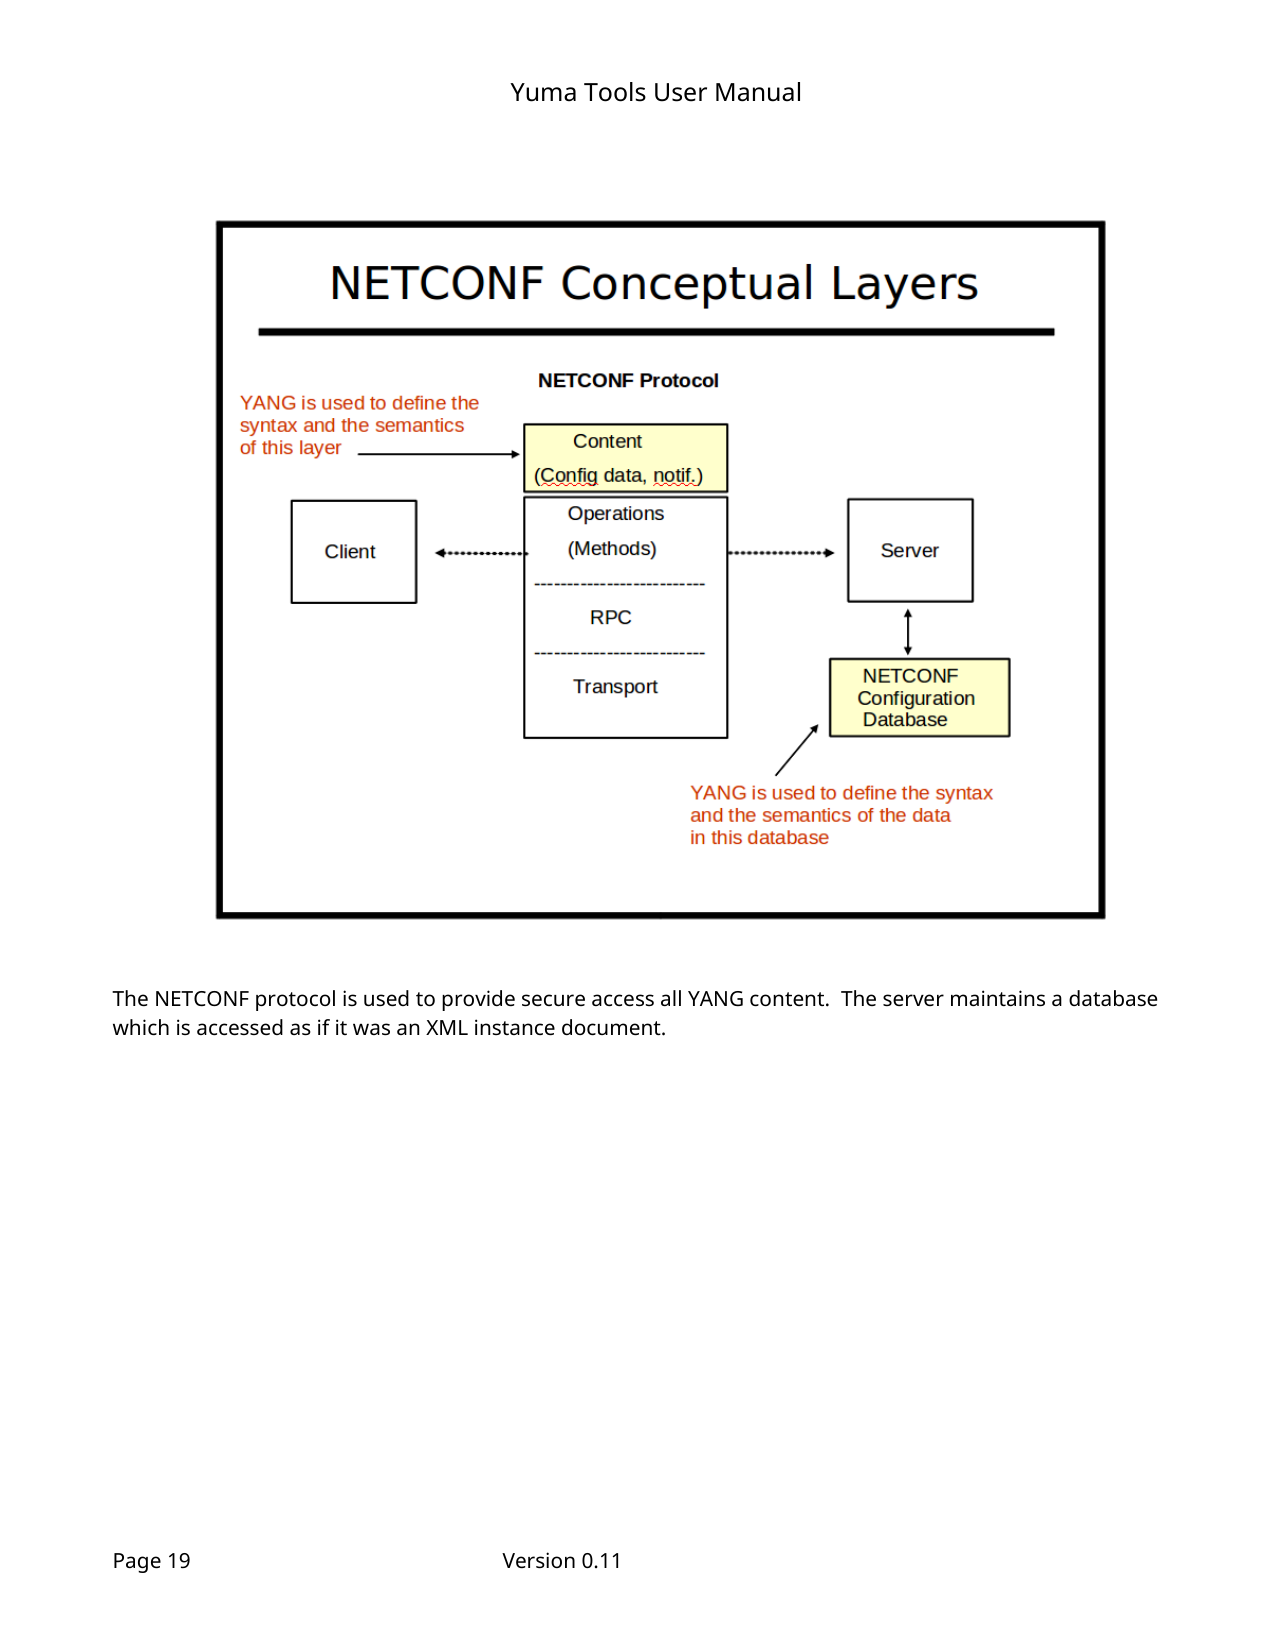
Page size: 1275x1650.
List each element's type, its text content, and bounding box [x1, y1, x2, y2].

picture [149, 179, 1164, 944]
text The NETCONF protocol is used to provide secure access all YANG content. The server maintains a database which is accessed as if it was an XML instance document. [112, 984, 1200, 1041]
